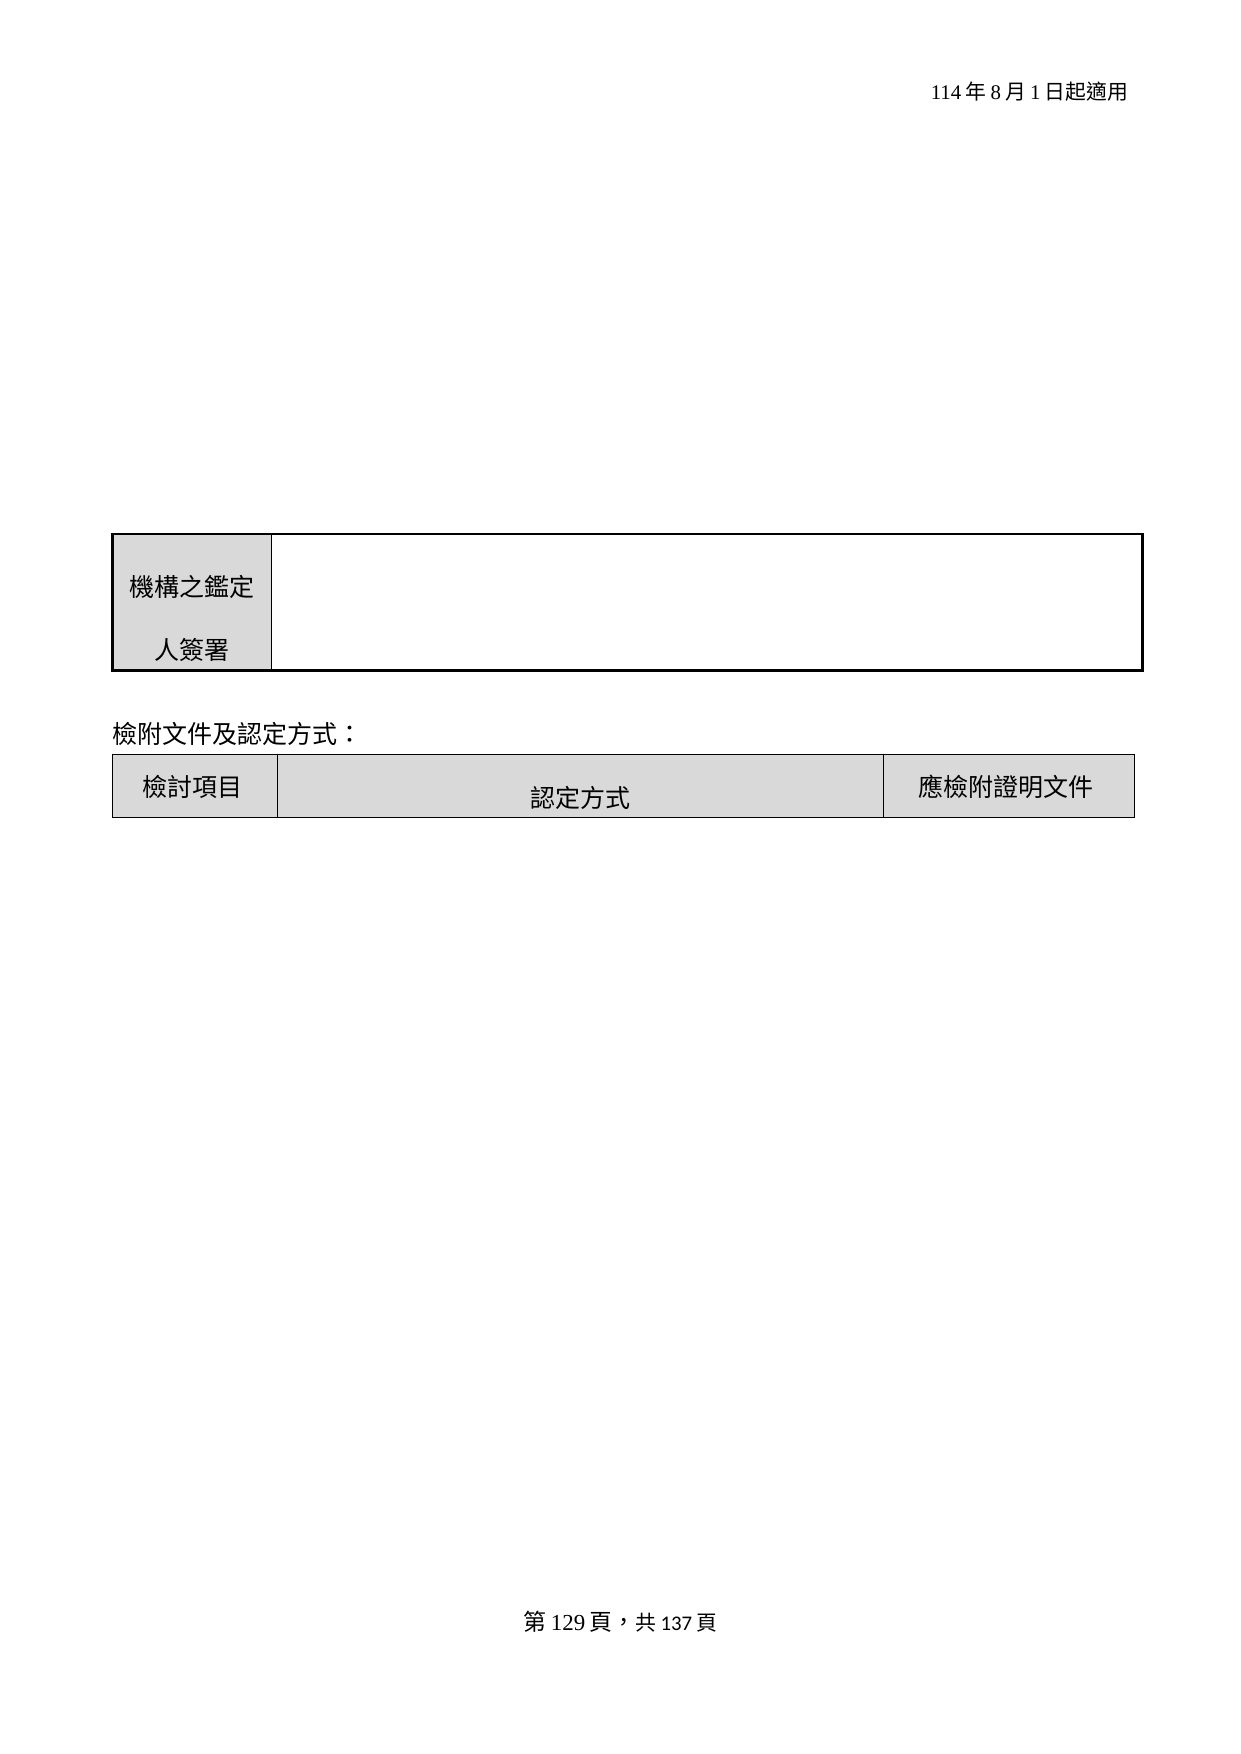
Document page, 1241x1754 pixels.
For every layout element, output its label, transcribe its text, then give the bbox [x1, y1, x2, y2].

text 檢附文件及認定方式： [112, 691, 1128, 753]
table_header 應檢附證明文件 [884, 755, 1134, 817]
table_header 認定方式 [278, 755, 883, 817]
table_cell 機構之鑑定人簽署 [114, 535, 271, 669]
table_header 檢討項目 [113, 755, 277, 817]
table_cell [272, 535, 1141, 669]
